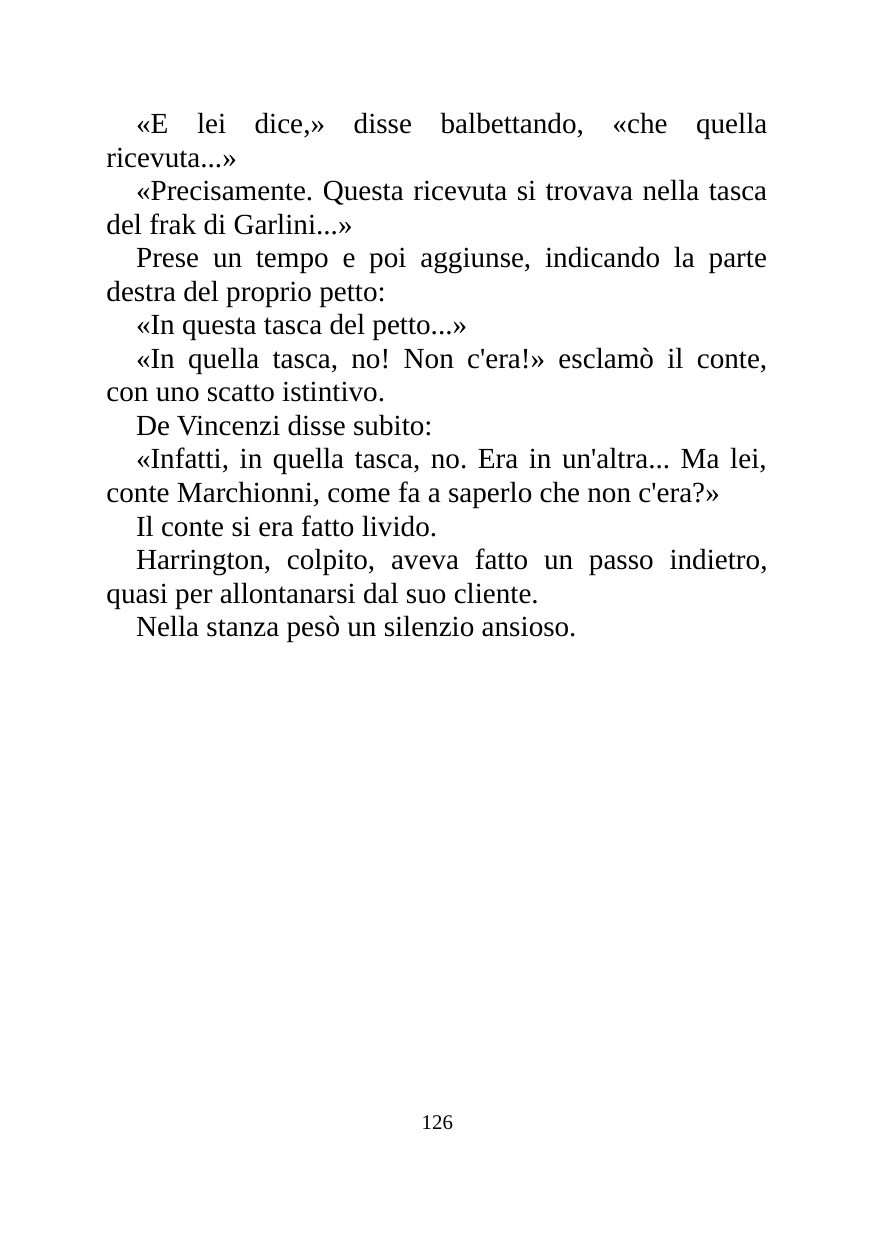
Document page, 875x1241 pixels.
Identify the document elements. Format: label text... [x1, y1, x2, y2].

text Prese un tempo e poi aggiunse, indicando la parte destra del proprio petto: [106, 240, 768, 307]
text «In questa tasca del petto...» [106, 307, 768, 341]
text Il conte si era fatto livido. [106, 509, 768, 542]
text Harrington, colpito, aveva fatto un passo indietro, quasi per allontanarsi dal suo cliente. [106, 542, 768, 609]
text «E lei dice,» disse balbettando, «che quella ricevuta...» [106, 106, 768, 173]
text «Precisamente. Questa ricevuta si trovava nella tasca del frak di Garlini...» [106, 173, 768, 240]
text Nella stanza pesò un silenzio ansioso. [106, 609, 768, 643]
text «Infatti, in quella tasca, no. Era in un'altra... Ma lei, conte Marchionni, come fa a saperlo che non c'era?» [106, 442, 768, 509]
text «In quella tasca, no! Non c'era!» esclamò il conte, con uno scatto istintivo. [106, 341, 768, 408]
text De Vincenzi disse subito: [106, 408, 768, 442]
